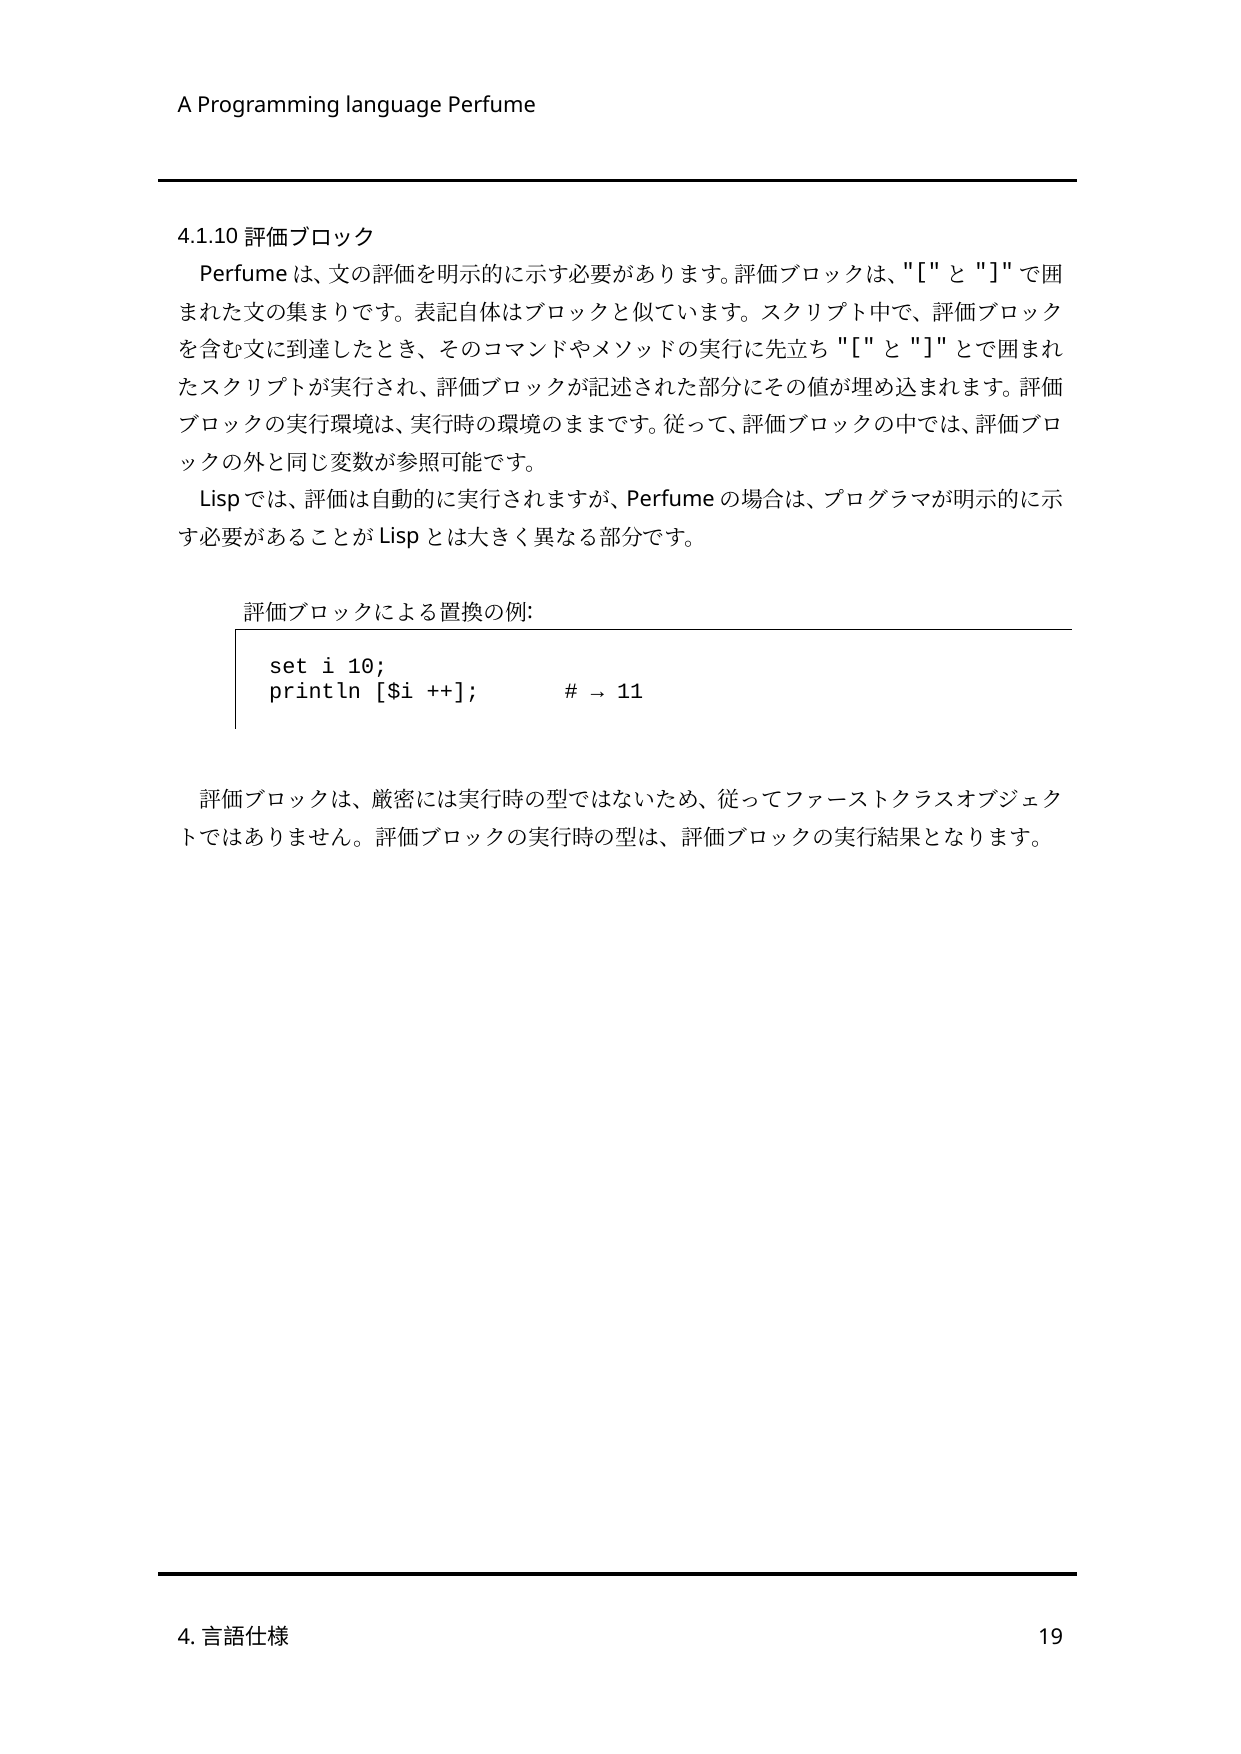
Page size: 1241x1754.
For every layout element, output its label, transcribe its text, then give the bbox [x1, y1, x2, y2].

text Lispでは、評価は自動的に実行されますが、Perfumeの場合は、プログラマが明示的に示す必要があることがLispとは大きく異なる部分です。 [177, 479, 1063, 554]
text 評価ブロックによる置換の例: [243, 592, 1063, 629]
table_header set i 10; println [$i ++]; # → 11 [236, 630, 1072, 729]
subtitle 4.1.10 評価ブロック [177, 217, 1063, 254]
text Perfumeは、文の評価を明示的に示す必要があります。評価ブロックは、"[" と "]" で囲まれた文の集まりです。表記自体はブロックと似ています。スクリプト中で、評価ブロックを含む文に到達したとき、そのコマンドやメソッドの実行に先立ち "[" と "]" とで囲まれたスクリプトが実行され、評価ブロックが記述された部分にその値が埋め込まれます。評価ブロックの実行環境は、実行時の環境のままです。従って、評価ブロックの中では、評価ブロックの外と同じ変数が参照可能です。 [177, 254, 1063, 479]
text 評価ブロックは、厳密には実行時の型ではないため、従ってファーストクラスオブジェクトではありません。評価ブロックの実行時の型は、評価ブロックの実行結果となります。 [177, 779, 1063, 854]
